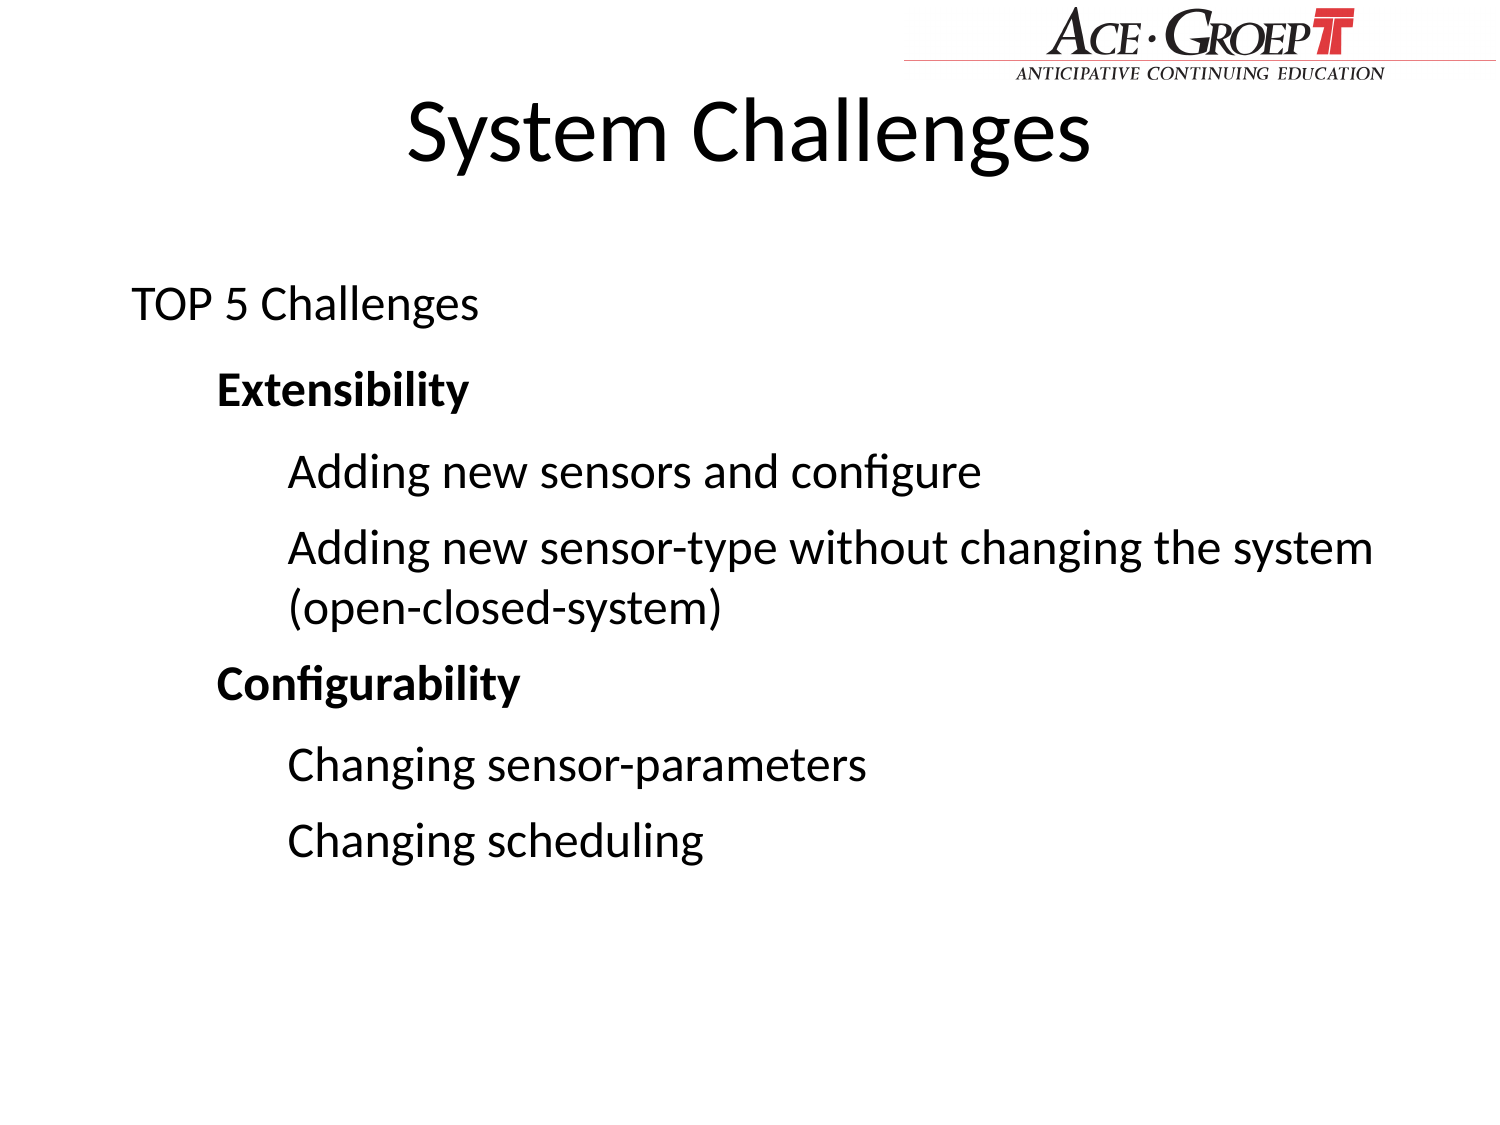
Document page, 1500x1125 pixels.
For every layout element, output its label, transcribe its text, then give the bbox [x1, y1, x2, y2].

list TOP 5 Challenges Extensibility Adding new sensors and configure Adding new sensor-type without changing the system (open-closed-system) Configurability Changing sensor-parameters Changing scheduling [60, 262, 1411, 1006]
title System Challenges [75, 45, 1425, 233]
picture [904, 7, 1496, 80]
